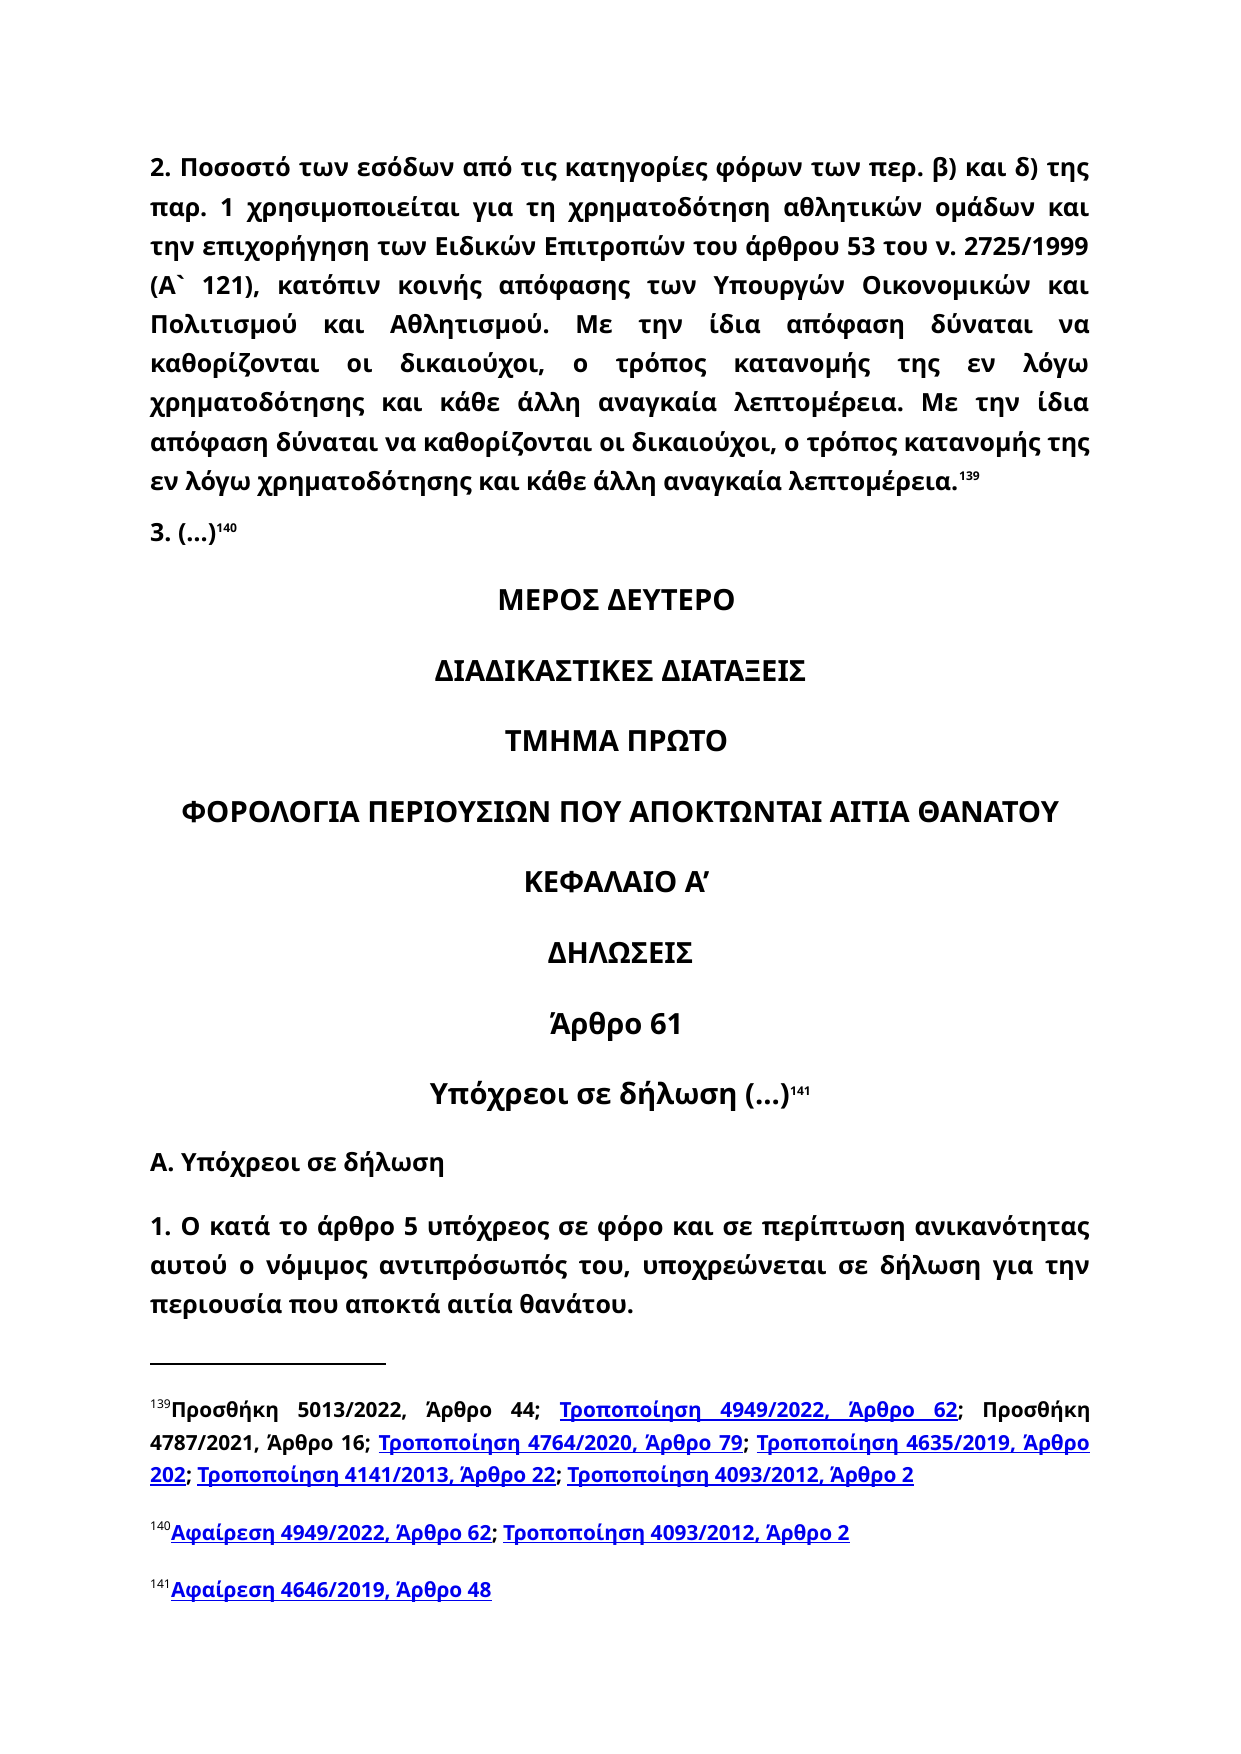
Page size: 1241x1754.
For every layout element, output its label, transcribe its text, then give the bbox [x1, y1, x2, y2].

text Αφαίρεση 4949/2022, Άρθρο 62; Τροποποίηση 4093/2012, Άρθρο 2 [150, 1518, 1090, 1546]
subtitle Άρθρο 61 [150, 1003, 1090, 1043]
subtitle Υπόχρεοι σε δήλωση (...) [150, 1073, 1090, 1113]
subtitle ΚΕΦΑΛΑΙΟ Α’ [150, 862, 1090, 901]
subtitle ΦΟΡΟΛΟΓΙΑ ΠΕΡΙΟΥΣΙΩΝ ΠΟΥ ΑΠΟΚΤΩΝΤΑΙ ΑΙΤΙΑ ΘΑΝΑΤΟΥ [150, 791, 1090, 831]
text 1. Ο κατά το άρθρο 5 υπόχρεος σε φόρο και σε περίπτωση ανικανότητας αυτού ο νόμιμος αντιπρόσωπός του, υποχρεώνεται σε δήλωση για την περιουσία που αποκτά αιτία θανάτου. [150, 1208, 1090, 1321]
subtitle ΔΗΛΩΣΕΙΣ [150, 932, 1090, 972]
text Προσθήκη 5013/2022, Άρθρο 44; Τροποποίηση 4949/2022, Άρθρο 62; Προσθήκη 4787/2021, Άρθρο 16; Τροποποίηση 4764/2020, Άρθρο 79; Τροποποίηση 4635/2019, Άρθρο 202; Τροποποίηση 4141/2013, Άρθρο 22; Τροποποίηση 4093/2012, Άρθρο 2 [150, 1395, 1090, 1489]
subtitle ΔΙΑΔΙΚΑΣΤΙΚΕΣ ΔΙΑΤΑΞΕΙΣ [150, 650, 1090, 689]
text 3. (…) [150, 515, 1090, 549]
text Α. Υπόχρεοι σε δήλωση [150, 1144, 1090, 1178]
text 2. Ποσοστό των εσόδων από τις κατηγορίες φόρων των περ. β) και δ) της παρ. 1 χρησιμοποιείται για τη χρηματοδότηση αθλητικών ομάδων και την επιχορήγηση των Ειδικών Επιτροπών του άρθρου 53 του ν. 2725/1999 (Α` 121), κατόπιν κοινής απόφασης των Υπουργών Οικονομικών και Πολιτισμού και Αθλητισμού. Με την ίδια απόφαση δύναται να καθορίζονται οι δικαιούχοι, ο τρόπος κατανομής της εν λόγω χρηματοδότησης και κάθε άλλη αναγκαία λεπτομέρεια. Με την ίδια απόφαση δύναται να καθορίζονται οι δικαιούχοι, ο τρόπος κατανομής της εν λόγω χρηματοδότησης και κάθε άλλη αναγκαία λεπτομέρεια. [150, 150, 1090, 497]
text Αφαίρεση 4646/2019, Άρθρο 48 [150, 1576, 1090, 1604]
subtitle ΤΜΗΜΑ ΠΡΩΤΟ [150, 720, 1090, 760]
subtitle ΜΕΡΟΣ ΔΕΥΤΕΡΟ [150, 579, 1090, 619]
